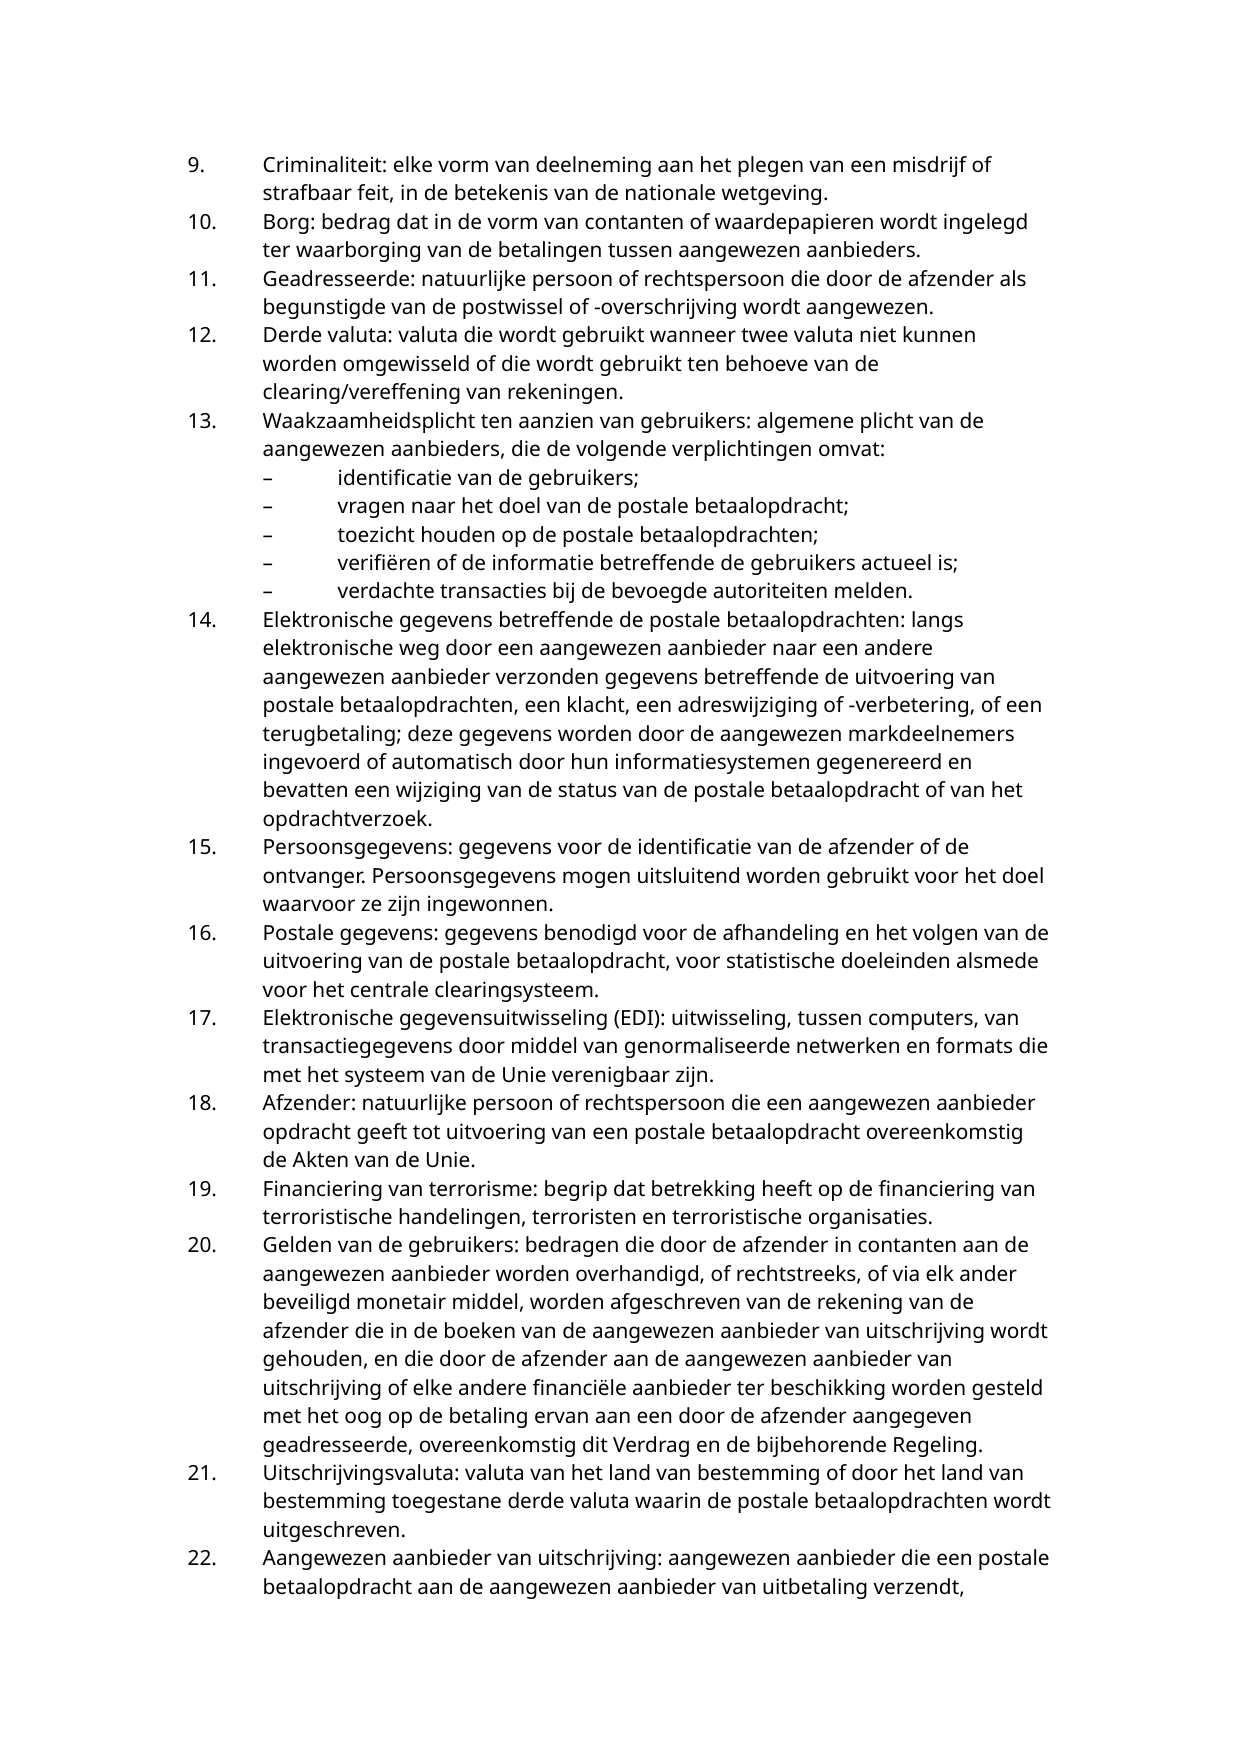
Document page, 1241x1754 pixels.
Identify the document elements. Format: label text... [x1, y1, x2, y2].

list Persoonsgegevens: gegevens voor de identificatie van de afzender of de ontvanger. Persoonsgegevens mogen uitsluitend worden gebruikt voor het doel waarvoor ze zijn ingewonnen. [187, 832, 1053, 918]
list Waakzaamheidsplicht ten aanzien van gebruikers: algemene plicht van de aangewezen aanbieders, die de volgende verplichtingen omvat: [187, 406, 1053, 463]
list Criminaliteit: elke vorm van deelneming aan het plegen van een misdrijf of strafbaar feit, in de betekenis van de nationale wetgeving. [187, 150, 1053, 207]
list Elektronische gegevens betreffende de postale betaalopdrachten: langs elektronische weg door een aangewezen aanbieder naar een andere aangewezen aanbieder verzonden gegevens betreffende de uitvoering van postale betaalopdrachten, een klacht, een adreswijziging of -verbetering, of een terugbetaling; deze gegevens worden door de aangewezen markdeelnemers ingevoerd of automatisch door hun informatiesystemen gegenereerd en bevatten een wijziging van de status van de postale betaalopdracht of van het opdrachtverzoek. [187, 605, 1053, 832]
list Elektronische gegevensuitwisseling (EDI): uitwisseling, tussen computers, van transactiegegevens door middel van genormaliseerde netwerken en formats die met het systeem van de Unie verenigbaar zijn. [187, 1003, 1053, 1088]
list Gelden van de gebruikers: bedragen die door de afzender in contanten aan de aangewezen aanbieder worden overhandigd, of rechtstreeks, of via elk ander beveiligd monetair middel, worden afgeschreven van de rekening van de afzender die in de boeken van de aangewezen aanbieder van uitschrijving wordt gehouden, en die door de afzender aan de aangewezen aanbieder van uitschrijving of elke andere financiële aanbieder ter beschikking worden gesteld met het oog op de betaling ervan aan een door de afzender aangegeven geadresseerde, overeenkomstig dit Verdrag en de bijbehorende Regeling. [187, 1231, 1053, 1458]
list Derde valuta: valuta die wordt gebruikt wanneer twee valuta niet kunnen worden omgewisseld of die wordt gebruikt ten behoeve van de clearing/vereffening van rekeningen. [187, 321, 1053, 406]
list verifiëren of de informatie betreffende de gebruikers actueel is; [262, 548, 1053, 577]
list Financiering van terrorisme: begrip dat betrekking heeft op de financiering van terroristische handelingen, terroristen en terroristische organisaties. [187, 1174, 1053, 1231]
list Postale gegevens: gegevens benodigd voor de afhandeling en het volgen van de uitvoering van de postale betaalopdracht, voor statistische doeleinden alsmede voor het centrale clearingsysteem. [187, 918, 1053, 1003]
list Uitschrijvingsvaluta: valuta van het land van bestemming of door het land van bestemming toegestane derde valuta waarin de postale betaalopdrachten wordt uitgeschreven. [187, 1458, 1053, 1543]
list Geadresseerde: natuurlijke persoon of rechtspersoon die door de afzender als begunstigde van de postwissel of -overschrijving wordt aangewezen. [187, 264, 1053, 321]
list Aangewezen aanbieder van uitschrijving: aangewezen aanbieder die een postale betaalopdracht aan de aangewezen aanbieder van uitbetaling verzendt, [187, 1543, 1053, 1600]
list vragen naar het doel van de postale betaalopdracht; [262, 491, 1053, 520]
list verdachte transacties bij de bevoegde autoriteiten melden. [262, 577, 1053, 605]
list Afzender: natuurlijke persoon of rechtspersoon die een aangewezen aanbieder opdracht geeft tot uitvoering van een postale betaalopdracht overeenkomstig de Akten van de Unie. [187, 1088, 1053, 1174]
list Borg: bedrag dat in de vorm van contanten of waardepapieren wordt ingelegd ter waarborging van de betalingen tussen aangewezen aanbieders. [187, 207, 1053, 264]
list toezicht houden op de postale betaalopdrachten; [262, 520, 1053, 548]
list identificatie van de gebruikers; [262, 463, 1053, 491]
